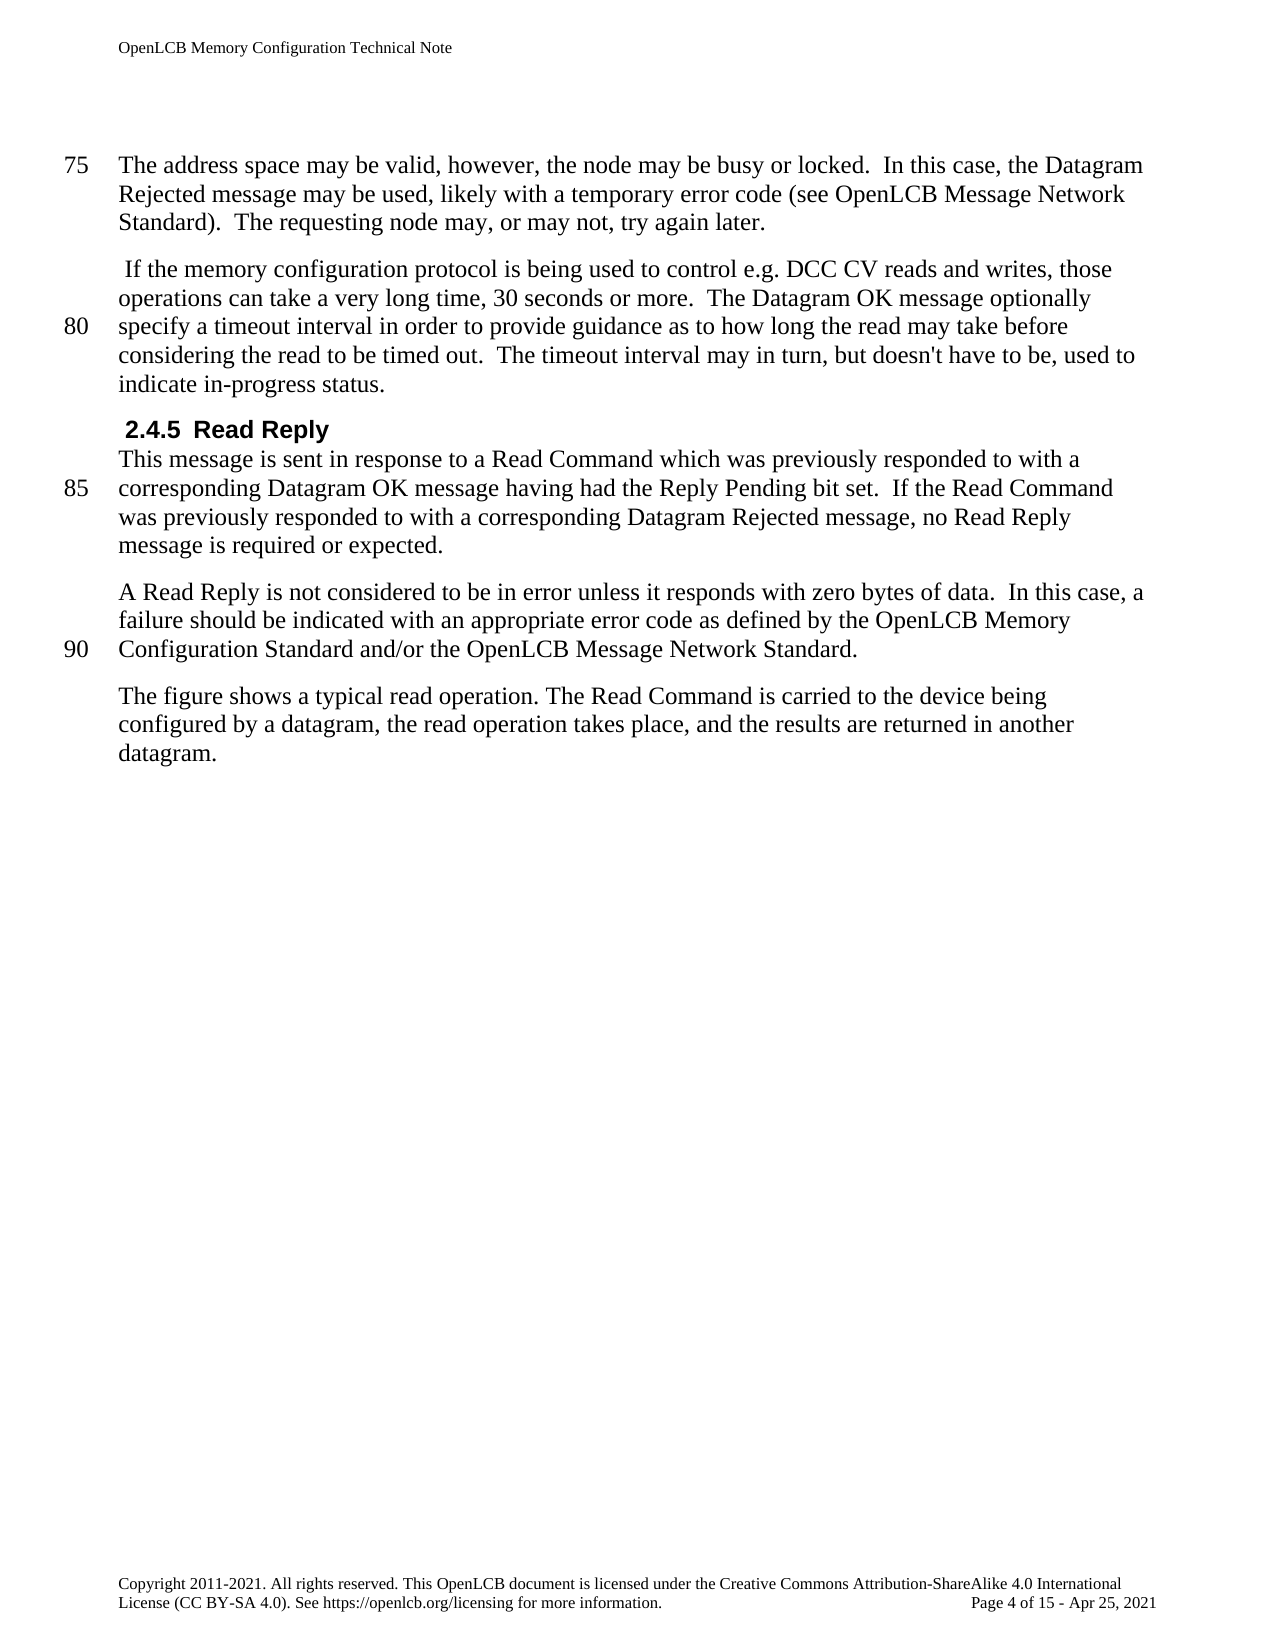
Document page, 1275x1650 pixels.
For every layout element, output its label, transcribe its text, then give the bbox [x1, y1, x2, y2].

text If the memory configuration protocol is being used to control e.g. DCC CV reads and writes, those operations can take a very long time, 30 seconds or more. The Datagram OK message optionally specify a timeout interval in order to provide guidance as to how long the read may take before considering the read to be timed out. The timeout interval may in turn, but doesn't have to be, used to indicate in-progress status. [118, 254, 1157, 398]
text The address space may be valid, however, the node may be busy or locked. In this case, the Datagram Rejected message may be used, likely with a temporary error code (see OpenLCB Message Network Standard). The requesting node may, or may not, try again later. [118, 150, 1157, 236]
text This message is sent in response to a Read Command which was previously responded to with a corresponding Datagram OK message having had the Reply Pending bit set. If the Read Command was previously responded to with a corresponding Datagram Rejected message, no Read Reply message is required or expected. [118, 444, 1157, 559]
subtitle Read Reply [118, 415, 1157, 444]
text The figure shows a typical read operation. The Read Command is carried to the device being configured by a datagram, the read operation takes place, and the results are returned in another datagram. [118, 681, 1157, 767]
text A Read Reply is not considered to be in error unless it responds with zero bytes of data. In this case, a failure should be indicated with an appropriate error code as defined by the OpenLCB Memory Configuration Standard and/or the OpenLCB Message Network Standard. [118, 577, 1157, 663]
